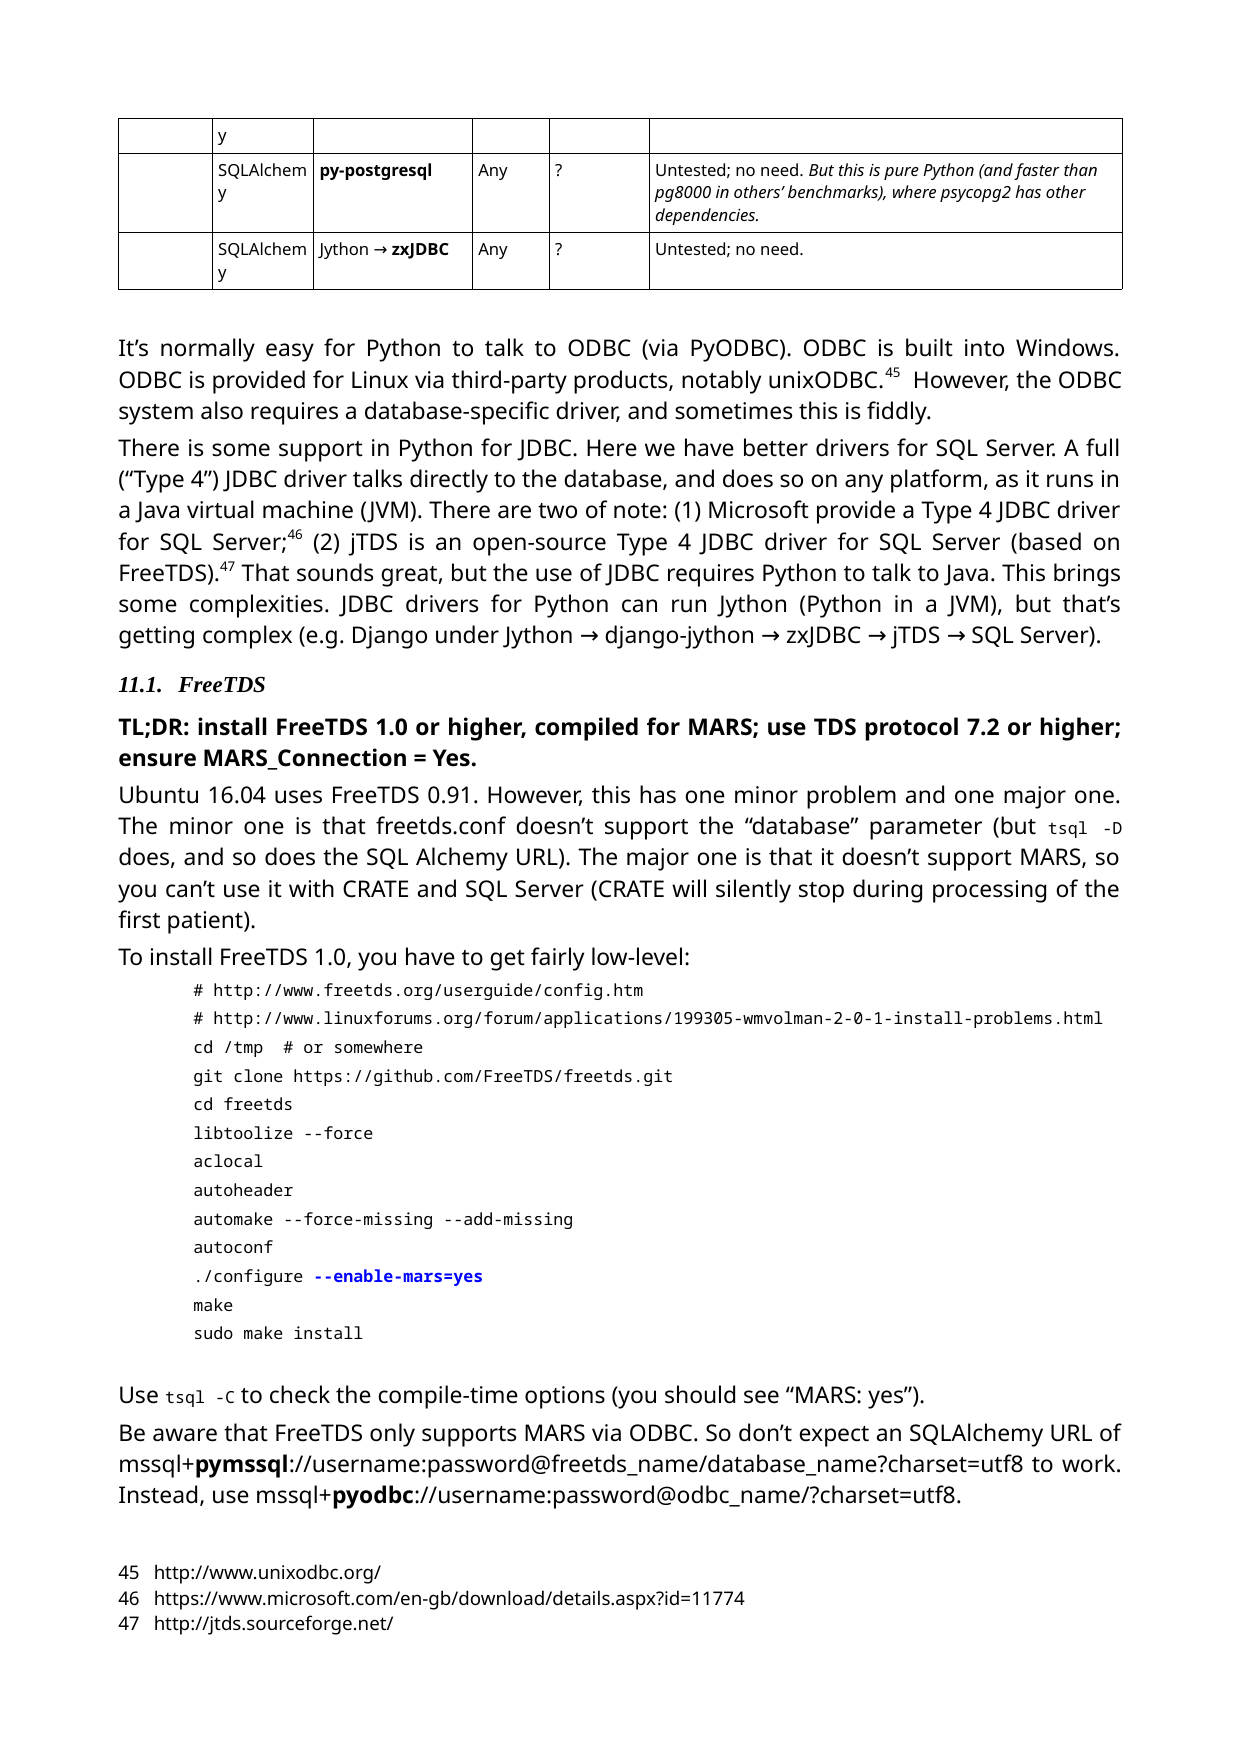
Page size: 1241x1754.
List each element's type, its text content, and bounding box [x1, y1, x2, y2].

text Be aware that FreeTDS only supports MARS via ODBC. So don’t expect an SQLAlchemy URL of mssql+pymssql://username:password@freetds_name/database_name?charset=utf8 to work. Instead, use mssql+pyodbc://username:password@odbc_name/?charset=utf8. [118, 1416, 1122, 1510]
text cd /tmp # or somewhere [118, 1036, 1122, 1058]
table_cell SQLAlchemy [213, 154, 313, 232]
text # http://www.linuxforums.org/forum/applications/199305-wmvolman-2-0-1-install-problems.html [118, 1007, 1122, 1029]
table_cell [119, 233, 212, 289]
table_cell [650, 119, 1122, 152]
text autoconf [118, 1236, 1122, 1259]
table_cell Any [473, 154, 549, 232]
text There is some support in Python for JDBC. Here we have better drivers for SQL Server. A full (“Type 4”) JDBC driver talks directly to the database, and does so on any platform, as it runs in a Java virtual machine (JVM). There are two of note: (1) Microsoft provide a Type 4 JDBC driver for SQL Server; (2) jTDS is an open-source Type 4 JDBC driver for SQL Server (based on FreeTDS). That sounds great, but the use of JDBC requires Python to talk to Java. This brings some complexities. JDBC drivers for Python can run Jython (Python in a JVM), but that’s getting complex (e.g. Django under Jython → django-jython → zxJDBC → jTDS → SQL Server). [118, 432, 1122, 651]
table_cell ? [550, 233, 649, 289]
table_cell py-postgresql [314, 154, 472, 232]
text automake --force-missing --add-missing [118, 1207, 1122, 1230]
table_cell [314, 119, 472, 152]
table_cell Jython → zxJDBC [314, 233, 472, 289]
text libtoolize --force [118, 1121, 1122, 1144]
text TL;DR: install FreeTDS 1.0 or higher, compiled for MARS; use TDS protocol 7.2 or higher; ensure MARS_Connection = Yes. [118, 710, 1122, 773]
text aclocal [118, 1150, 1122, 1173]
table_cell SQLAlchemy [213, 233, 313, 289]
text It’s normally easy for Python to talk to ODBC (via PyODBC). ODBC is built into Windows. ODBC is provided for Linux via third-party products, notably unixODBC. However, the ODBC system also requires a database-specific driver, and sometimes this is fiddly. [118, 332, 1122, 426]
text Ubuntu 16.04 uses FreeTDS 0.91. However, this has one minor problem and one major one. The minor one is that freetds.conf doesn’t support the “database” parameter (but tsql -D does, and so does the SQL Alchemy URL). The major one is that it doesn’t support MARS, so you can’t use it with CRATE and SQL Server (CRATE will silently stop during processing of the first patient). [118, 779, 1122, 935]
table_cell Any [473, 233, 549, 289]
table_cell Untested; no need. But this is pure Python (and faster than pg8000 in others’ benchmarks), where psycopg2 has other dependencies. [650, 154, 1122, 232]
text Use tsql -C to check the compile-time options (you should see “MARS: yes”). [118, 1379, 1122, 1411]
text To install FreeTDS 1.0, you have to get fairly low-level: [118, 941, 1122, 972]
text ./configure --enable-mars=yes [118, 1265, 1122, 1287]
table_cell [550, 119, 649, 152]
table_cell Untested; no need. [650, 233, 1122, 289]
subtitle FreeTDS [118, 672, 1122, 698]
text # http://www.freetds.org/userguide/config.htm [118, 978, 1122, 1001]
text cd freetds [118, 1093, 1122, 1116]
table_cell ? [550, 154, 649, 232]
table_cell y [213, 119, 313, 152]
table_cell [119, 154, 212, 232]
table_cell [473, 119, 549, 152]
text git clone https://github.com/FreeTDS/freetds.git [118, 1064, 1122, 1087]
text autoheader [118, 1179, 1122, 1201]
text sudo make install [118, 1322, 1122, 1345]
text http://www.unixodbc.org/ [118, 1559, 1122, 1585]
text http://jtds.sourceforge.net/ [118, 1610, 1122, 1636]
text https://www.microsoft.com/en-gb/download/details.aspx?id=11774 [118, 1585, 1122, 1610]
table_cell [119, 119, 212, 152]
text make [118, 1293, 1122, 1316]
